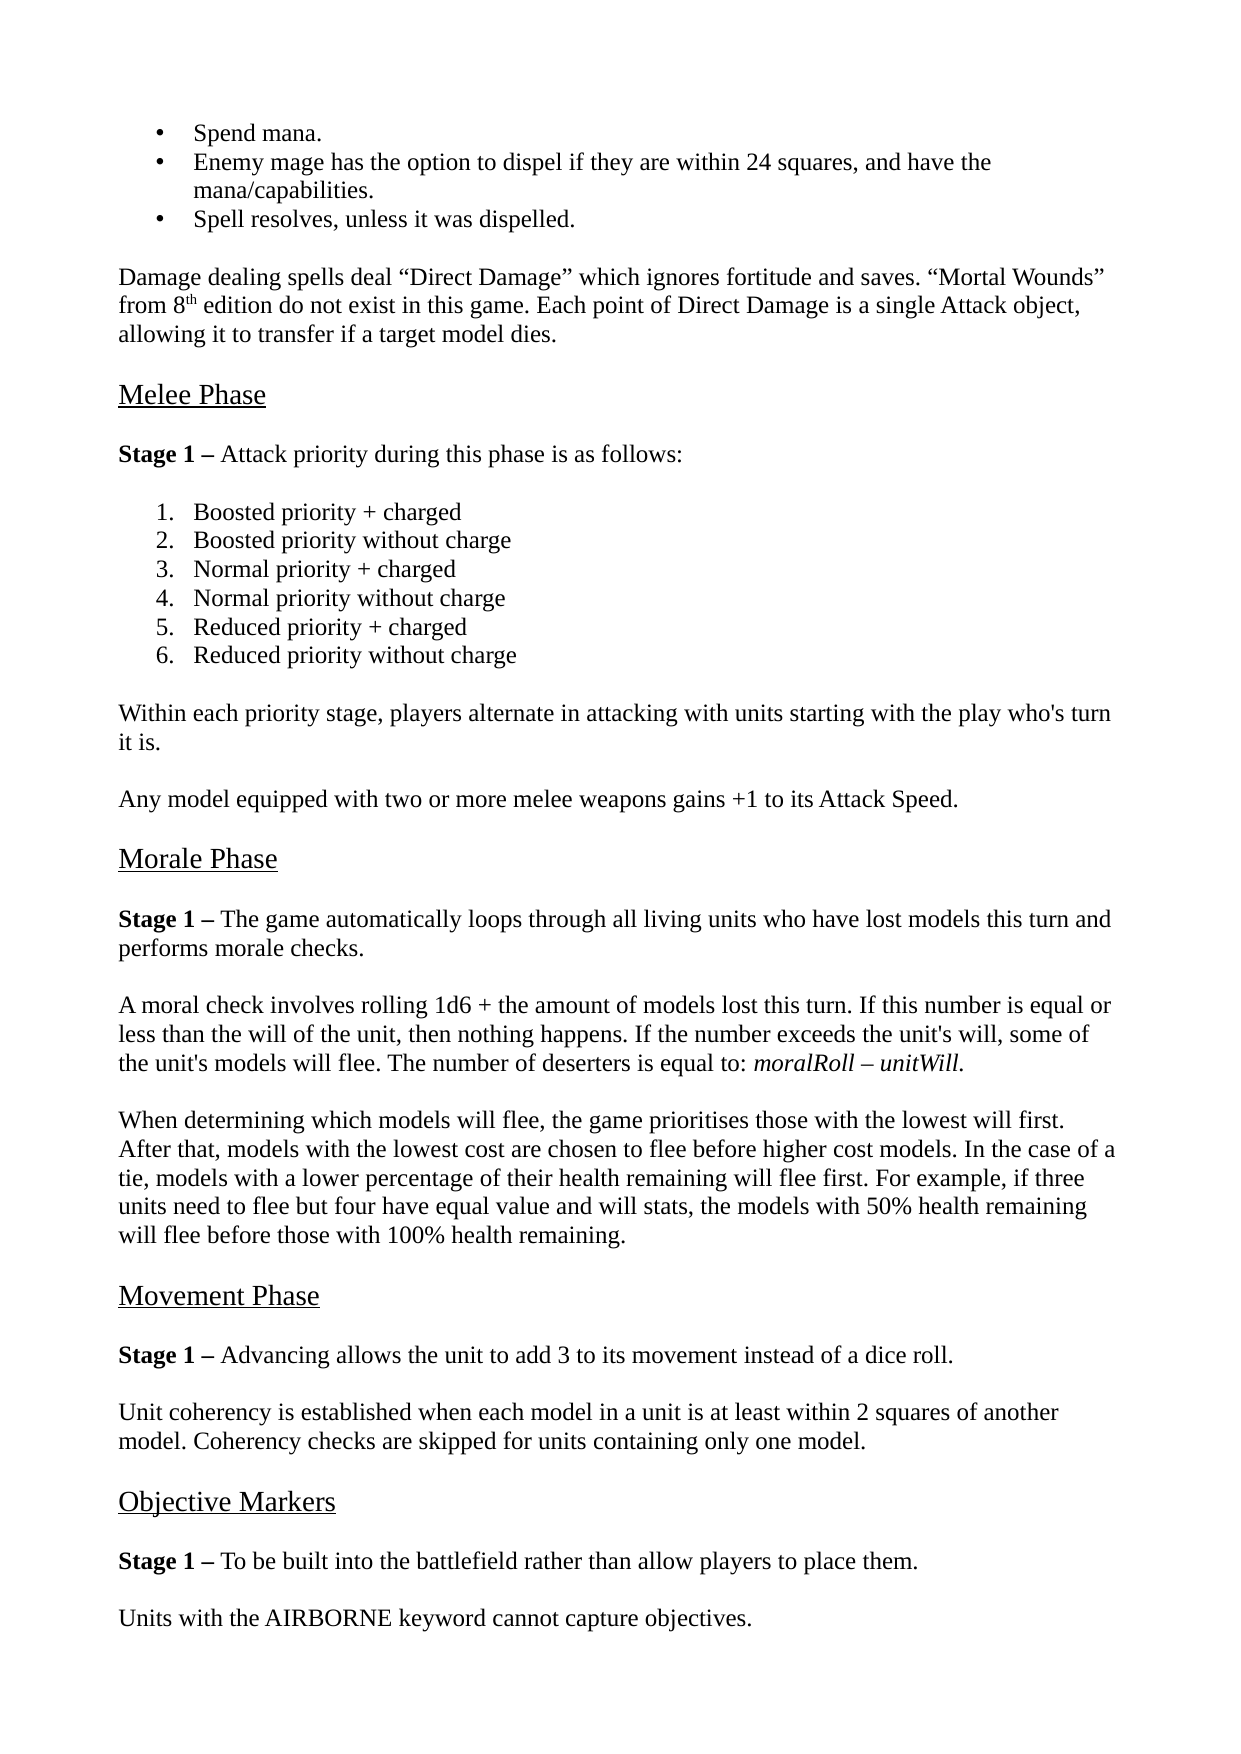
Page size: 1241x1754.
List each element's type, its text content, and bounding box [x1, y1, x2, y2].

text Stage 1 – Attack priority during this phase is as follows: [118, 439, 1122, 468]
text Damage dealing spells deal “Direct Damage” which ignores fortitude and saves. “Mortal Wounds” from 8th edition do not exist in this game. Each point of Direct Damage is a single Attack object, allowing it to transfer if a target model dies. [118, 262, 1122, 348]
text Stage 1 – Advancing allows the unit to add 3 to its movement instead of a dice roll. [118, 1340, 1122, 1369]
list Reduced priority + charged [156, 612, 1122, 640]
text Stage 1 – To be built into the battlefield rather than allow players to place them. [118, 1546, 1122, 1575]
list Boosted priority + charged [156, 497, 1122, 525]
text Within each priority stage, players alternate in attacking with units starting with the play who's turn it is. [118, 698, 1122, 755]
list Normal priority without charge [156, 583, 1122, 612]
list Boosted priority without charge [156, 525, 1122, 554]
text Movement Phase [118, 1278, 1122, 1311]
text Any model equipped with two or more melee weapons gains +1 to its Attack Speed. [118, 784, 1122, 813]
text Stage 1 – The game automatically loops through all living units who have lost models this turn and performs morale checks. [118, 904, 1122, 961]
text A moral check involves rolling 1d6 + the amount of models lost this turn. If this number is equal or less than the will of the unit, then nothing happens. If the number exceeds the unit's will, some of the unit's models will flee. The number of deserters is equal to: moralRoll – unitWill. [118, 990, 1122, 1076]
list Spend mana. [156, 118, 1122, 147]
text Objective Markers [118, 1484, 1122, 1517]
text Unit coherency is established when each model in a unit is at least within 2 squares of another model. Coherency checks are skipped for units containing only one model. [118, 1397, 1122, 1455]
text Units with the AIRBORNE keyword cannot capture objectives. [118, 1603, 1122, 1632]
list Enemy mage has the option to dispel if they are within 24 squares, and have the mana/capabilities. [156, 147, 1122, 204]
list Reduced priority without charge [156, 640, 1122, 669]
text When determining which models will flee, the game prioritises those with the lowest will first. After that, models with the lowest cost are chosen to flee before higher cost models. In the case of a tie, models with a lower percentage of their health remaining will flee first. For example, if three units need to flee but four have equal value and will stats, the models with 50% health remaining will flee before those with 100% health remaining. [118, 1105, 1122, 1249]
text Melee Phase [118, 377, 1122, 410]
list Normal priority + charged [156, 554, 1122, 583]
list Spell resolves, unless it was dispelled. [156, 204, 1122, 233]
text Morale Phase [118, 842, 1122, 875]
